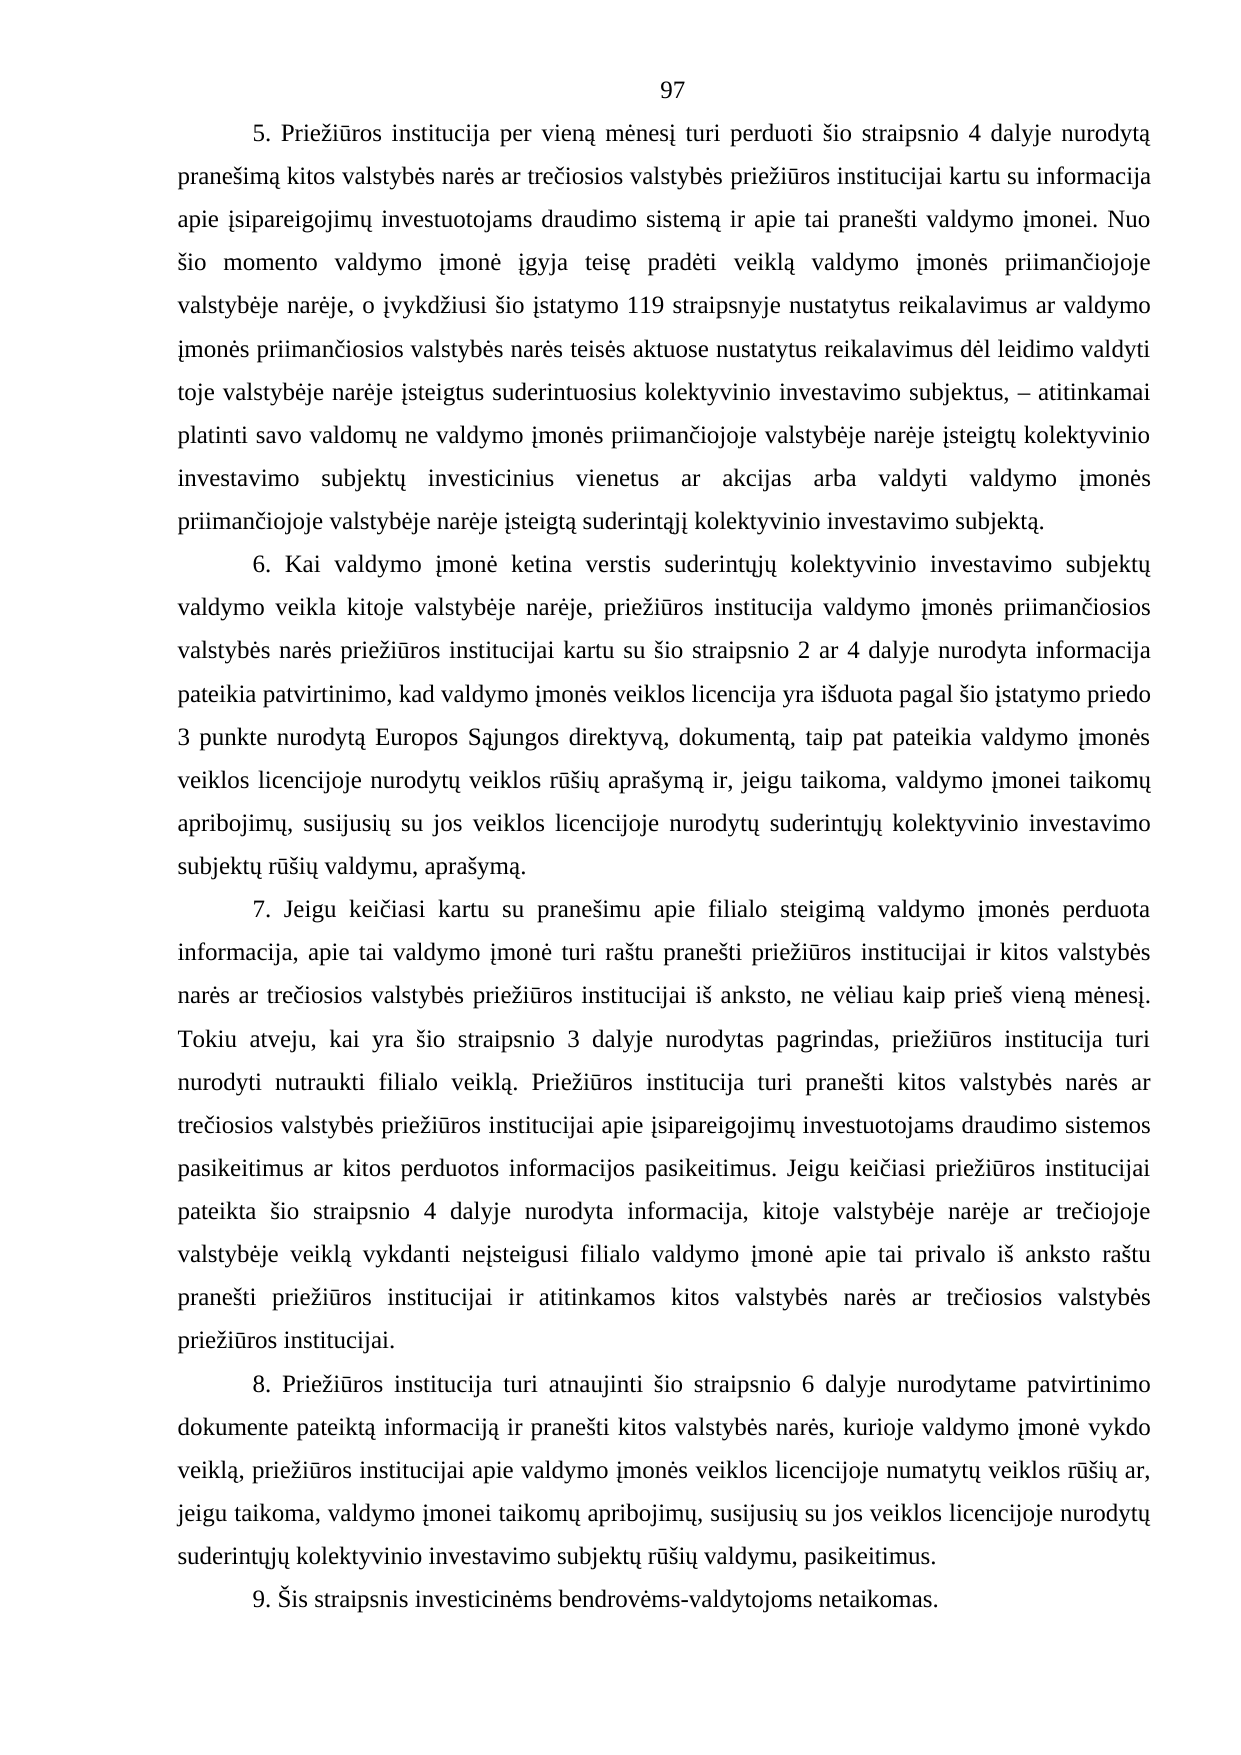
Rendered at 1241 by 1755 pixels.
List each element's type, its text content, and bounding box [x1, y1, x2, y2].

text 7. Jeigu keičiasi kartu su pranešimu apie filialo steigimą valdymo įmonės perduota informacija, apie tai valdymo įmonė turi raštu pranešti priežiūros institucijai ir kitos valstybės narės ar trečiosios valstybės priežiūros institucijai iš anksto, ne vėliau kaip prieš vieną mėnesį. Tokiu atveju, kai yra šio straipsnio 3 dalyje nurodytas pagrindas, priežiūros institucija turi nurodyti nutraukti filialo veiklą. Priežiūros institucija turi pranešti kitos valstybės narės ar trečiosios valstybės priežiūros institucijai apie įsipareigojimų investuotojams draudimo sistemos pasikeitimus ar kitos perduotos informacijos pasikeitimus. Jeigu keičiasi priežiūros institucijai pateikta šio straipsnio 4 dalyje nurodyta informacija, kitoje valstybėje narėje ar trečiojoje valstybėje veiklą vykdanti neįsteigusi filialo valdymo įmonė apie tai privalo iš anksto raštu pranešti priežiūros institucijai ir atitinkamos kitos valstybės narės ar trečiosios valstybės priežiūros institucijai. [177, 894, 1152, 1354]
text 9. Šis straipsnis investicinėms bendrovėms-valdytojoms netaikomas. [177, 1584, 1152, 1613]
text 6. Kai valdymo įmonė ketina verstis suderintųjų kolektyvinio investavimo subjektų valdymo veikla kitoje valstybėje narėje, priežiūros institucija valdymo įmonės priimančiosios valstybės narės priežiūros institucijai kartu su šio straipsnio 2 ar 4 dalyje nurodyta informacija pateikia patvirtinimo, kad valdymo įmonės veiklos licencija yra išduota pagal šio įstatymo priedo 3 punkte nurodytą Europos Sąjungos direktyvą, dokumentą, taip pat pateikia valdymo įmonės veiklos licencijoje nurodytų veiklos rūšių aprašymą ir, jeigu taikoma, valdymo įmonei taikomų apribojimų, susijusių su jos veiklos licencijoje nurodytų suderintųjų kolektyvinio investavimo subjektų rūšių valdymu, aprašymą. [177, 549, 1152, 880]
text 5. Priežiūros institucija per vieną mėnesį turi perduoti šio straipsnio 4 dalyje nurodytą pranešimą kitos valstybės narės ar trečiosios valstybės priežiūros institucijai kartu su informacija apie įsipareigojimų investuotojams draudimo sistemą ir apie tai pranešti valdymo įmonei. Nuo šio momento valdymo įmonė įgyja teisę pradėti veiklą valdymo įmonės priimančiojoje valstybėje narėje, o įvykdžiusi šio įstatymo 119 straipsnyje nustatytus reikalavimus ar valdymo įmonės priimančiosios valstybės narės teisės aktuose nustatytus reikalavimus dėl leidimo valdyti toje valstybėje narėje įsteigtus suderintuosius kolektyvinio investavimo subjektus, – atitinkamai platinti savo valdomų ne valdymo įmonės priimančiojoje valstybėje narėje įsteigtų kolektyvinio investavimo subjektų investicinius vienetus ar akcijas arba valdyti valdymo įmonės priimančiojoje valstybėje narėje įsteigtą suderintąjį kolektyvinio investavimo subjektą. [177, 118, 1152, 535]
text 8. Priežiūros institucija turi atnaujinti šio straipsnio 6 dalyje nurodytame patvirtinimo dokumente pateiktą informaciją ir pranešti kitos valstybės narės, kurioje valdymo įmonė vykdo veiklą, priežiūros institucijai apie valdymo įmonės veiklos licencijoje numatytų veiklos rūšių ar, jeigu taikoma, valdymo įmonei taikomų apribojimų, susijusių su jos veiklos licencijoje nurodytų suderintųjų kolektyvinio investavimo subjektų rūšių valdymu, pasikeitimus. [177, 1369, 1152, 1570]
